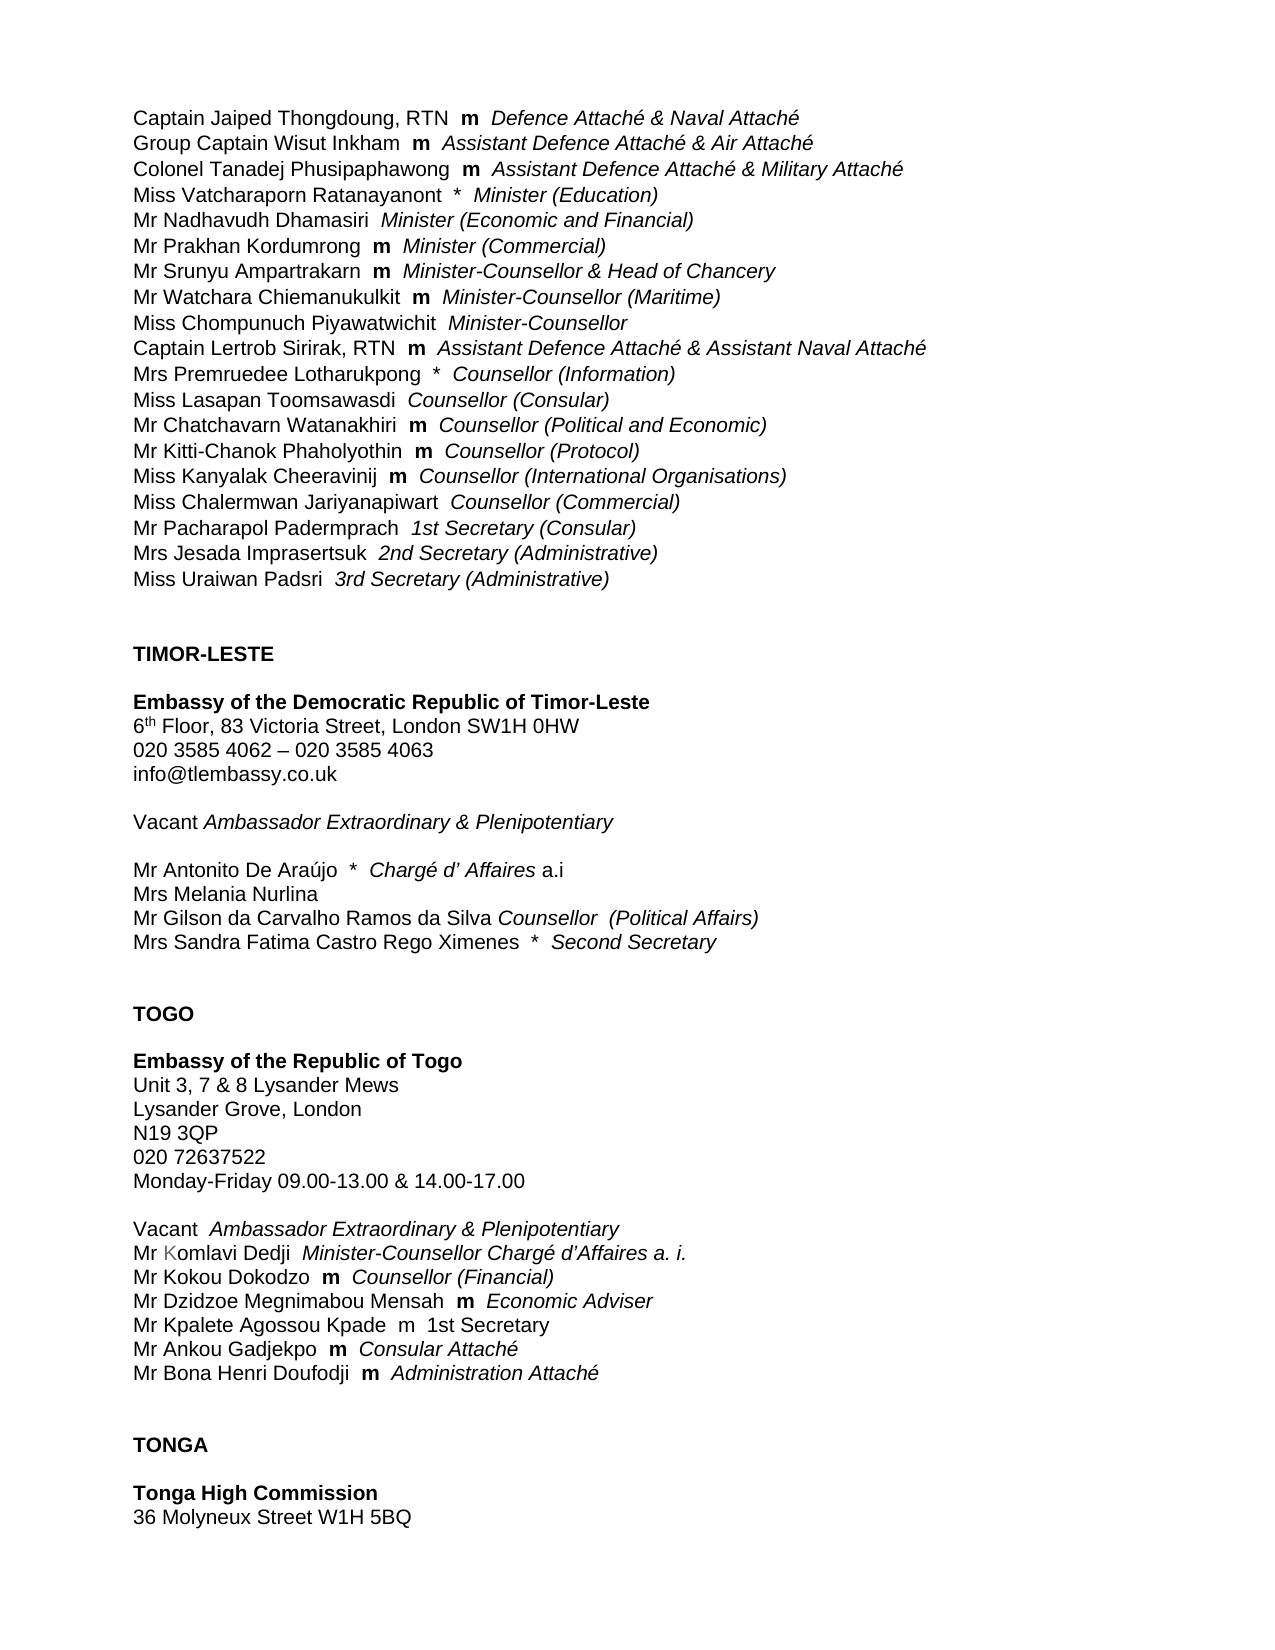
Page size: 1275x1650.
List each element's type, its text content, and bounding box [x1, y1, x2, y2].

text Mr Kokou Dokodzo m Counsellor (Financial) [133, 1265, 1181, 1289]
text Mr Kpalete Agossou Kpade m 1st Secretary [133, 1313, 1181, 1337]
text Lysander Grove, London [133, 1097, 1181, 1121]
text Vacant Ambassador Extraordinary & Plenipotentiary [133, 810, 1181, 834]
text 020 72637522 [133, 1145, 1181, 1169]
text info@tlembassy.co.uk [133, 762, 1181, 786]
text Mr Watchara Chiemanukulkit m Minister-Counsellor (Maritime) [133, 285, 1181, 309]
text Mr Gilson da Carvalho Ramos da Silva Counsellor (Political Affairs) [133, 906, 1181, 929]
text Miss Kanyalak Cheeravinij m Counsellor (International Organisations) [133, 464, 1181, 488]
text Embassy of the Democratic Republic of Timor-Leste [133, 690, 1181, 714]
text Miss Vatcharaporn Ratanayanont * Minister (Education) [133, 182, 1181, 206]
text Mr Kitti-Chanok Phaholyothin m Counsellor (Protocol) [133, 439, 1181, 463]
text Mr Nadhavudh Dhamasiri Minister (Economic and Financial) [133, 208, 1181, 232]
text 020 3585 4062 – 020 3585 4063 [133, 738, 1181, 762]
text Mr Prakhan Kordumrong m Minister (Commercial) [133, 234, 1181, 258]
text Mr Bona Henri Doufodji m Administration Attaché [133, 1361, 1181, 1385]
text Mr Srunyu Ampartrakarn m Minister-Counsellor & Head of Chancery [133, 259, 1181, 283]
text Mrs Melania Nurlina [133, 882, 1181, 906]
text Monday-Friday 09.00-13.00 & 14.00-17.00 [133, 1169, 1181, 1193]
text Mr Antonito De Araújo * Chargé d’ Affaires a.i [133, 858, 1181, 882]
text Miss Chompunuch Piyawatwichit Minister-Counsellor [133, 311, 1181, 334]
text Miss Uraiwan Padsri 3rd Secretary (Administrative) [133, 567, 1181, 591]
text Tonga High Commission [133, 1481, 1181, 1504]
text Miss Chalermwan Jariyanapiwart Counsellor (Commercial) [133, 490, 1181, 514]
text Vacant Ambassador Extraordinary & Plenipotentiary [133, 1217, 1181, 1241]
text Mrs Premruedee Lotharukpong * Counsellor (Information) [133, 362, 1181, 386]
text Mr Dzidzoe Megnimabou Mensah m Economic Adviser [133, 1289, 1181, 1313]
text Captain Jaiped Thongdoung, RTN m Defence Attaché & Naval Attaché [133, 106, 1181, 129]
text Miss Lasapan Toomsawasdi Counsellor (Consular) [133, 387, 1181, 411]
text Captain Lertrob Sirirak, RTN m Assistant Defence Attaché & Assistant Naval Attaché [133, 336, 1181, 360]
text 6th Floor, 83 Victoria Street, London SW1H 0HW [133, 714, 1181, 738]
text 36 Molyneux Street W1H 5BQ [133, 1504, 1181, 1528]
text Mr Chatchavarn Watanakhiri m Counsellor (Political and Economic) [133, 413, 1181, 437]
text Mr Pacharapol Padermprach 1st Secretary (Consular) [133, 516, 1181, 539]
text Mr Ankou Gadjekpo m Consular Attaché [133, 1337, 1181, 1361]
text N19 3QP [133, 1121, 1181, 1145]
text Embassy of the Republic of Togo [133, 1049, 1181, 1073]
text TOGO [133, 1001, 1181, 1025]
text Colonel Tanadej Phusipaphawong m Assistant Defence Attaché & Military Attaché [133, 157, 1181, 181]
text TIMOR-LESTE [133, 642, 1181, 666]
text Unit 3, 7 & 8 Lysander Mews [133, 1073, 1181, 1097]
text Mrs Jesada Imprasertsuk 2nd Secretary (Administrative) [133, 541, 1181, 565]
text Mr Komlavi Dedji Minister-Counsellor Chargé d’Affaires a. i. [133, 1241, 1181, 1265]
text Group Captain Wisut Inkham m Assistant Defence Attaché & Air Attaché [133, 131, 1181, 155]
text TONGA [133, 1433, 1181, 1457]
text Mrs Sandra Fatima Castro Rego Ximenes * Second Secretary [133, 929, 1181, 953]
